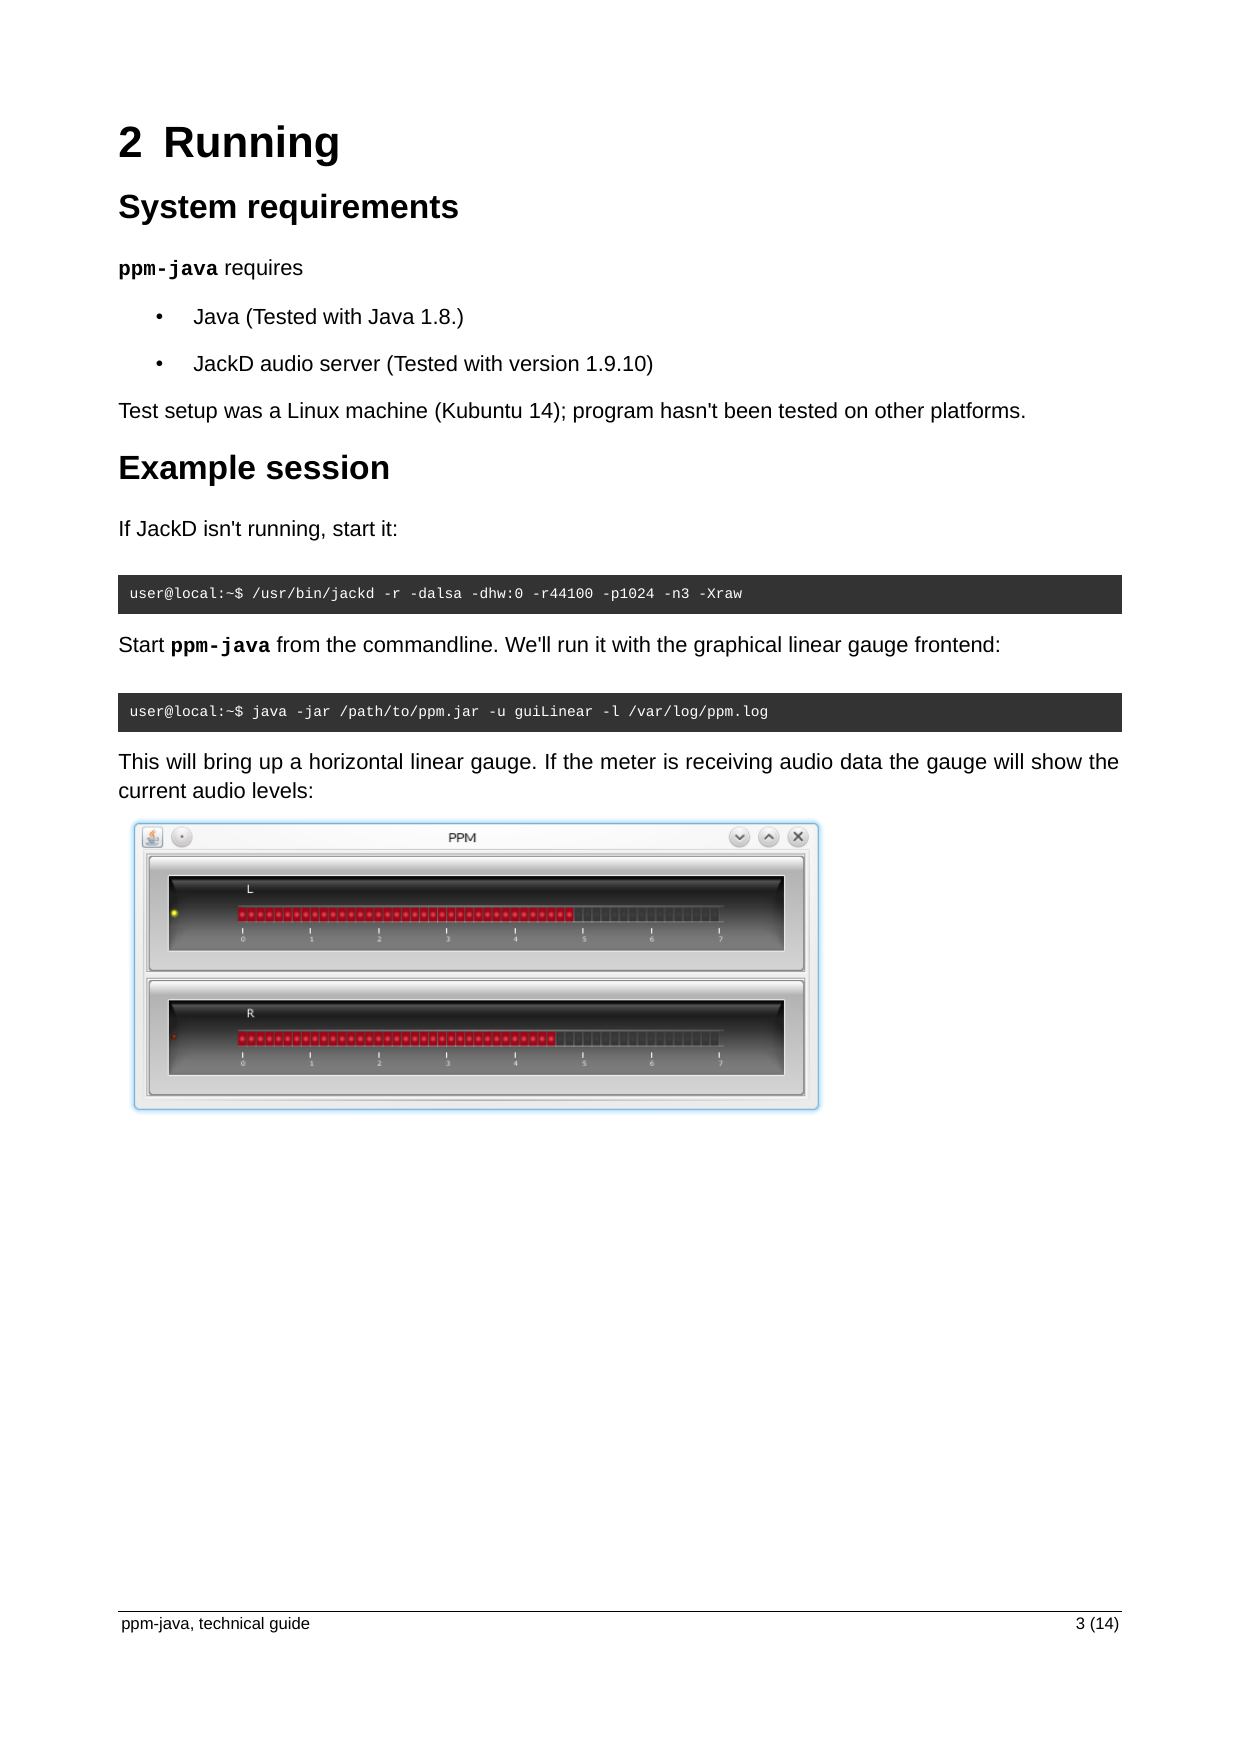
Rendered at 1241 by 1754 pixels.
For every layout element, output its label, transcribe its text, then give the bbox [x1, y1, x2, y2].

subtitle Running [118, 118, 1122, 167]
text If JackD isn't running, start it: [118, 517, 1122, 541]
text Start ppm-java from the commandline. We'll run it with the graphical linear gauge frontend: [118, 632, 1122, 658]
list user@local:~$ /usr/bin/jackd -r -dalsa -dhw:0 -r44100 -p1024 -n3 -Xraw [126, 584, 1114, 606]
text ppm-java requires [118, 256, 1122, 282]
text This will bring up a horizontal linear gauge. If the meter is receiving audio data the gauge will show the current audio levels: [118, 750, 1122, 803]
list user@local:~$ java -jar /path/to/ppm.jar -u guiLinear -l /var/log/ppm.log [126, 701, 1114, 724]
list Java (Tested with Java 1.8.) [156, 304, 1122, 329]
list JackD audio server (Tested with version 1.9.10) [156, 352, 1122, 376]
subtitle Example session [118, 449, 1122, 486]
subtitle System requirements [118, 188, 1122, 225]
text Test setup was a Linux machine (Kubuntu 14); program hasn't been tested on other platforms. [118, 399, 1122, 423]
picture [125, 814, 828, 1119]
